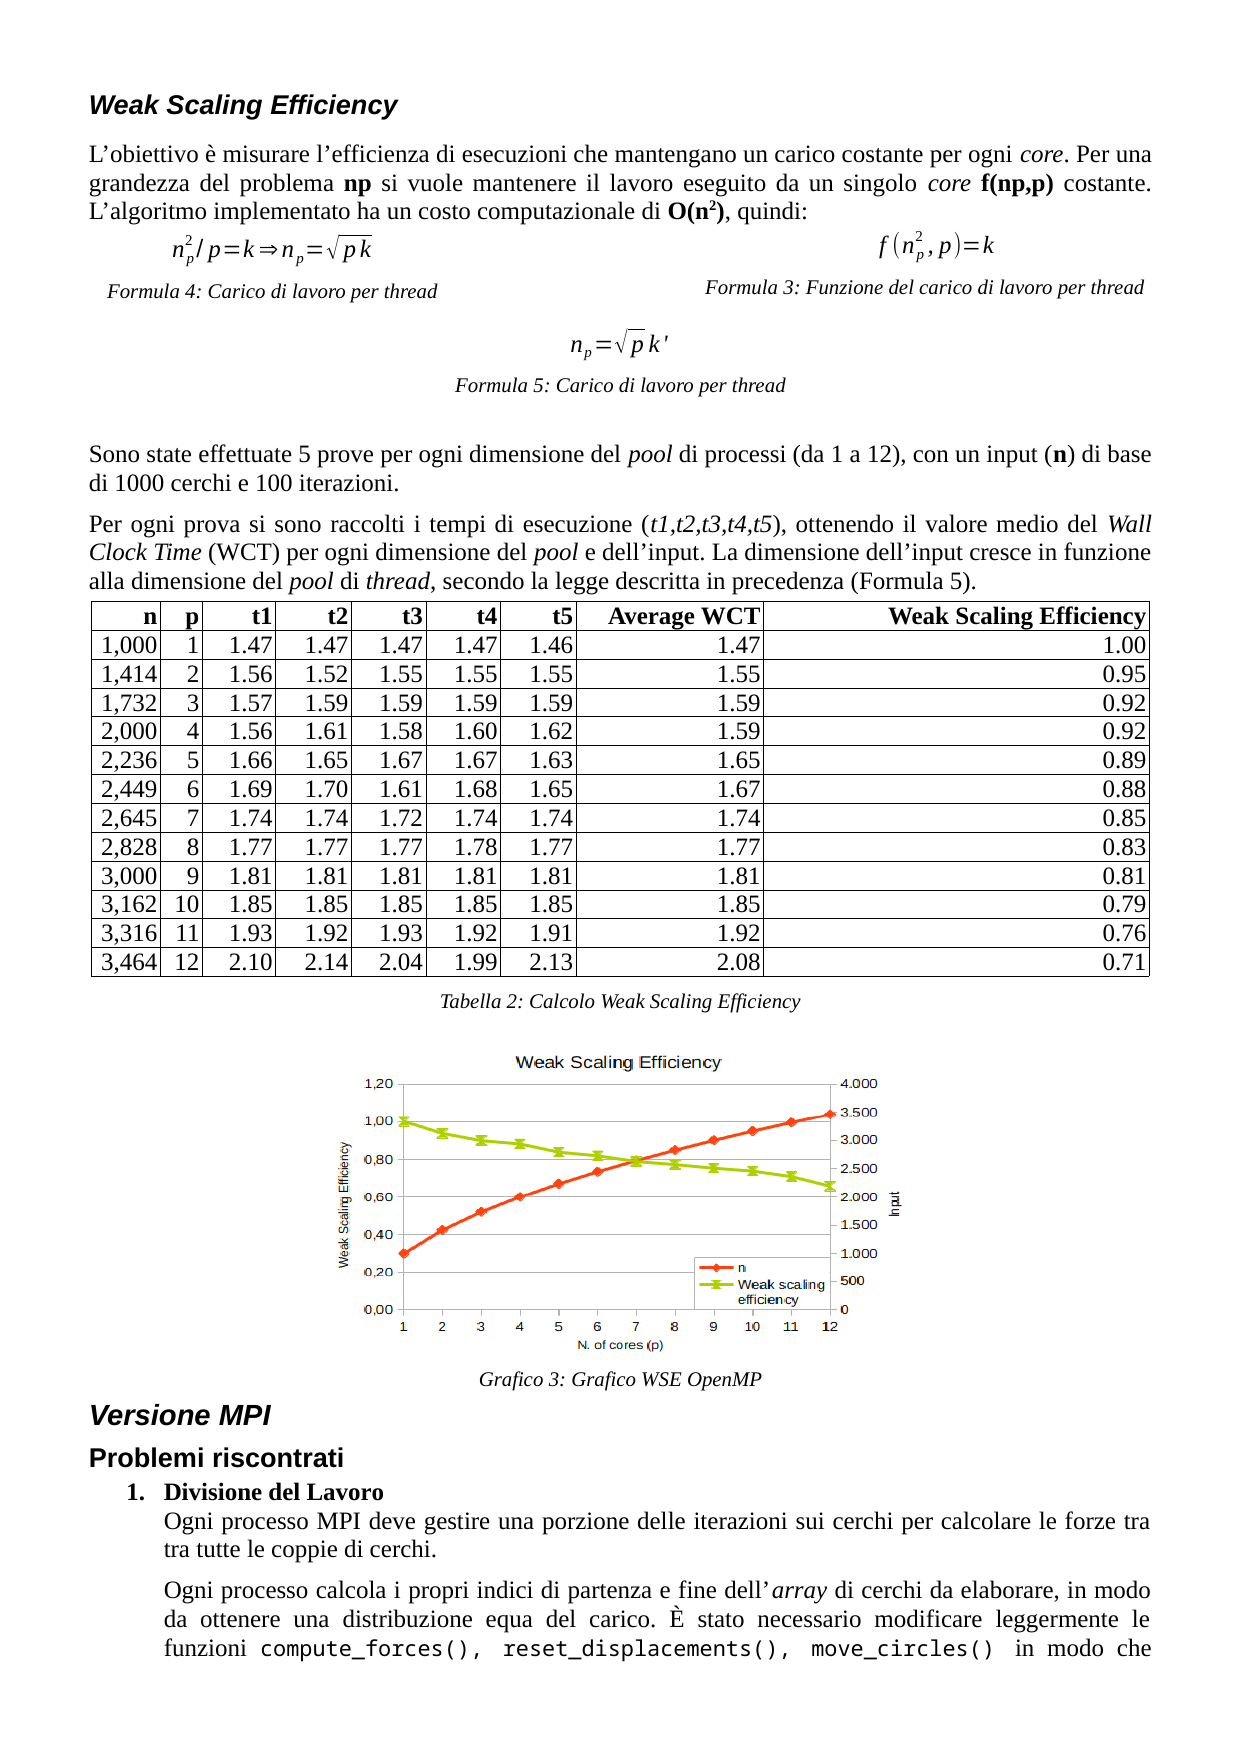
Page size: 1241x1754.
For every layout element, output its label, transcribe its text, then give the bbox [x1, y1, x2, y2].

table_cell 0.83 [764, 833, 1149, 861]
list Ogni processo MPI deve gestire una porzione delle iterazioni sui cerchi per calcolare le forze tra tra tutte le coppie di cerchi. [126, 1506, 1152, 1563]
table_cell 9 [161, 862, 202, 889]
table_cell 1.93 [352, 919, 426, 947]
table_cell 2.14 [276, 948, 351, 976]
table_cell 1.62 [501, 717, 576, 745]
table_cell 2.10 [203, 948, 275, 976]
table_cell 2,828 [92, 833, 160, 861]
table_cell 0.81 [764, 862, 1149, 889]
table_cell 1.81 [203, 862, 275, 889]
table_cell 2 [161, 660, 202, 687]
table_cell 1.47 [352, 631, 426, 659]
table_cell 1.85 [427, 891, 500, 918]
table_header Average WCT [577, 602, 763, 630]
table_cell 1.85 [352, 891, 426, 918]
table_cell 1.63 [501, 746, 576, 774]
table_cell 1.85 [501, 891, 576, 918]
table_cell 8 [161, 833, 202, 861]
table_cell 1.47 [427, 631, 500, 659]
table_cell 1.58 [352, 717, 426, 745]
table_cell 1.93 [203, 919, 275, 947]
table_header t3 [352, 602, 426, 630]
table_cell 1.56 [203, 717, 275, 745]
table_cell 5 [161, 746, 202, 774]
table_cell 1.77 [352, 833, 426, 861]
table_cell 0.95 [764, 660, 1149, 687]
table_cell 10 [161, 891, 202, 918]
table_cell 1.92 [577, 919, 763, 947]
table_cell 1.55 [577, 660, 763, 687]
table_cell 1.74 [427, 804, 500, 832]
table_header t1 [203, 602, 275, 630]
table_header t5 [501, 602, 576, 630]
text Grafico 3: Grafico WSE OpenMP [325, 1355, 915, 1391]
table_cell 1.00 [764, 631, 1149, 659]
table_cell 1.77 [203, 833, 275, 861]
text Sono state effettuate 5 prove per ogni dimensione del pool di processi (da 1 a 12), con un input (n) di base di 1000 cerchi e 100 iterazioni. [88, 439, 1152, 497]
table_cell 1.65 [577, 746, 763, 774]
table_cell 1.67 [427, 746, 500, 774]
table_cell 1.47 [203, 631, 275, 659]
table_cell 1.74 [203, 804, 275, 832]
table_cell 1.59 [352, 689, 426, 716]
table_header p [161, 602, 202, 630]
table_cell 1.55 [352, 660, 426, 687]
table_cell 0.76 [764, 919, 1149, 947]
subtitle Weak Scaling Efficiency [88, 89, 1152, 121]
table_cell 4 [161, 717, 202, 745]
table_cell 1.47 [577, 631, 763, 659]
table_cell 1.59 [577, 717, 763, 745]
table_cell 1.74 [501, 804, 576, 832]
table_cell 3,162 [92, 891, 160, 918]
table_cell 0.79 [764, 891, 1149, 918]
table_cell 1.85 [203, 891, 275, 918]
table_cell 1.91 [501, 919, 576, 947]
table_cell 2,645 [92, 804, 160, 832]
picture [333, 1037, 907, 1355]
list Ogni processo calcola i propri indici di partenza e fine dell’array di cerchi da elaborare, in modo da ottenere una distribuzione equa del carico. È stato necessario modificare leggermente le funzioni compute_forces(), reset_displacements(), move_circles() in modo che [126, 1575, 1152, 1662]
table_cell 1.78 [427, 833, 500, 861]
table_cell 1.92 [427, 919, 500, 947]
table_cell 3 [161, 689, 202, 716]
table_cell 1.55 [427, 660, 500, 687]
table_cell 1.81 [276, 862, 351, 889]
table_cell 1,732 [92, 689, 160, 716]
table_cell 1.61 [276, 717, 351, 745]
table_cell 1.46 [501, 631, 576, 659]
table_header t2 [276, 602, 351, 630]
table_cell 1.85 [276, 891, 351, 918]
table_cell 1.66 [203, 746, 275, 774]
table_header n [92, 602, 160, 630]
table_cell 11 [161, 919, 202, 947]
table_cell 0.71 [764, 948, 1149, 976]
table_cell 0.88 [764, 775, 1149, 803]
table_cell 1.77 [577, 833, 763, 861]
text L’obiettivo è misurare l’efficienza di esecuzioni che mantengano un carico costante per ogni core. Per una grandezza del problema np si vuole mantenere il lavoro eseguito da un singolo core f(np,p) costante. L’algoritmo implementato ha un costo computazionale di O(n2), quindi: [88, 139, 1152, 225]
table_cell 3,000 [92, 862, 160, 889]
table_cell 1.68 [427, 775, 500, 803]
table_cell 1.67 [577, 775, 763, 803]
table_header Weak Scaling Efficiency [764, 602, 1149, 630]
table_cell 2,236 [92, 746, 160, 774]
table_cell 1,000 [92, 631, 160, 659]
table_cell 1.74 [276, 804, 351, 832]
table_cell 1.65 [501, 775, 576, 803]
table_cell 1.67 [352, 746, 426, 774]
table_cell 6 [161, 775, 202, 803]
table_cell 1.81 [577, 862, 763, 889]
table_cell 1.77 [501, 833, 576, 861]
table_cell 3,464 [92, 948, 160, 976]
table_cell 1.77 [276, 833, 351, 861]
table_cell 1.72 [352, 804, 426, 832]
table_cell 2.04 [352, 948, 426, 976]
table_cell 1.57 [203, 689, 275, 716]
subtitle Versione MPI [88, 1398, 1152, 1432]
text Formula 5: Carico di lavoro per thread [446, 340, 794, 397]
table_cell 1.81 [352, 862, 426, 889]
table_cell 3,316 [92, 919, 160, 947]
table_cell 1.52 [276, 660, 351, 687]
table_cell 1.69 [203, 775, 275, 803]
table_cell 1.85 [577, 891, 763, 918]
subtitle Problemi riscontrati [88, 1442, 1152, 1473]
table_cell 1.61 [352, 775, 426, 803]
table_cell 1.81 [501, 862, 576, 889]
table_cell 1.59 [501, 689, 576, 716]
table_cell 2,449 [92, 775, 160, 803]
table_cell 1.59 [577, 689, 763, 716]
table_cell 1 [161, 631, 202, 659]
table_cell 12 [161, 948, 202, 976]
table_cell 1.59 [427, 689, 500, 716]
table_cell 1.59 [276, 689, 351, 716]
table_cell 0.85 [764, 804, 1149, 832]
table_cell 1.65 [276, 746, 351, 774]
table_cell 1.92 [276, 919, 351, 947]
table_cell 1.56 [203, 660, 275, 687]
table_cell 2.13 [501, 948, 576, 976]
table_cell 1.99 [427, 948, 500, 976]
table_cell 2,000 [92, 717, 160, 745]
text Tabella 2: Calcolo Weak Scaling Efficiency [88, 989, 1152, 1013]
list Divisione del Lavoro [126, 1477, 1152, 1506]
table_header t4 [427, 602, 500, 630]
table_cell 1.74 [577, 804, 763, 832]
table_cell 1.81 [427, 862, 500, 889]
table_cell 1.47 [276, 631, 351, 659]
text Per ogni prova si sono raccolti i tempi di esecuzione (t1,t2,t3,t4,t5), ottenendo il valore medio del Wall Clock Time (WCT) per ogni dimensione del pool e dell’input. La dimensione dell’input cresce in funzione alla dimensione del pool di thread, secondo la legge descritta in precedenza (Formula 5). [88, 509, 1152, 595]
table_cell 1,414 [92, 660, 160, 687]
table_cell 1.55 [501, 660, 576, 687]
text Formula 3: Funzione del carico di lavoro per thread [697, 240, 1152, 299]
table_cell 0.92 [764, 717, 1149, 745]
table_cell 1.60 [427, 717, 500, 745]
text Formula 4: Carico di lavoro per thread [95, 244, 449, 303]
table_cell 7 [161, 804, 202, 832]
table_cell 2.08 [577, 948, 763, 976]
table_cell 1.70 [276, 775, 351, 803]
table_cell 0.92 [764, 689, 1149, 716]
table_cell 0.89 [764, 746, 1149, 774]
